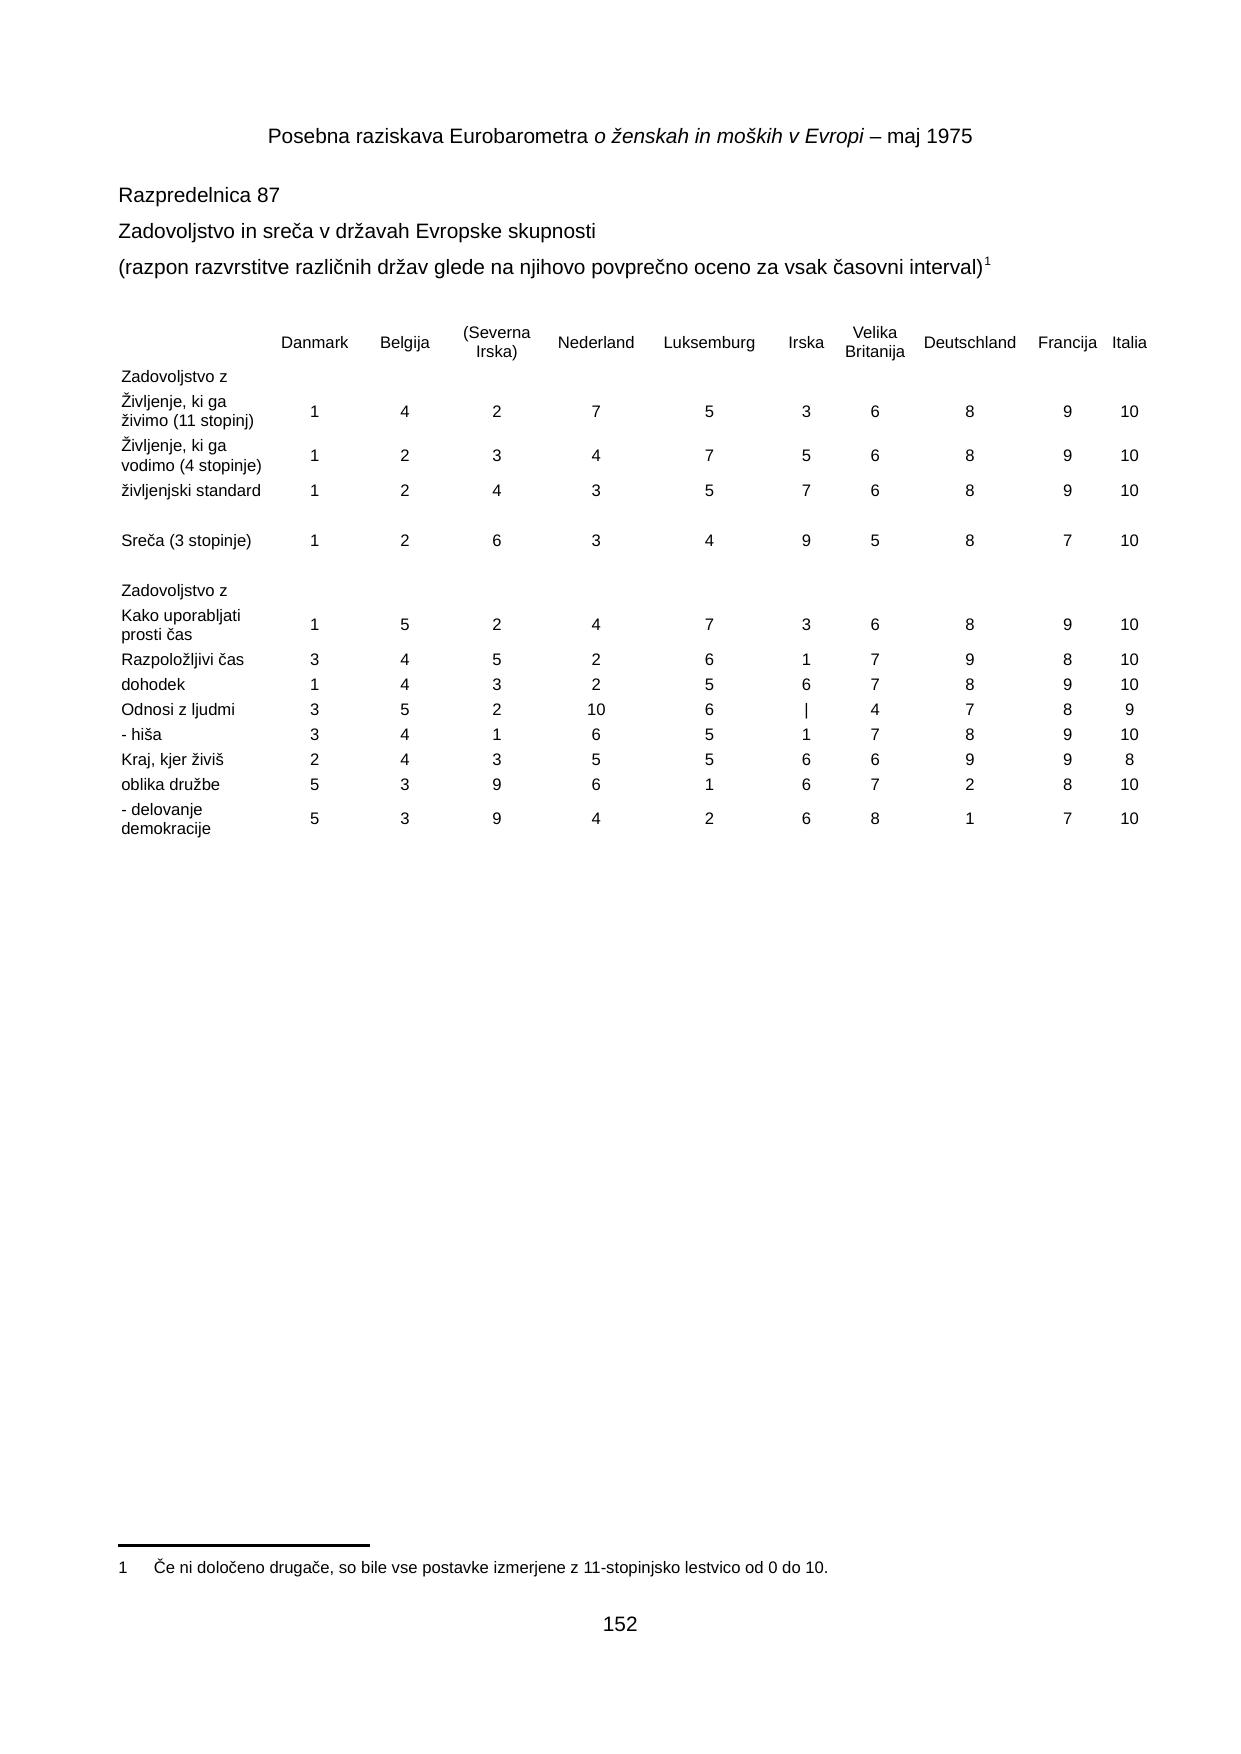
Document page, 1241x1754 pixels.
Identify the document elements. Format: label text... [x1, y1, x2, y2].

text Če ni določeno drugače, so bile vse postavke izmerjene z 11-stopinjsko lestvico od 0 do 10. [118, 1557, 1122, 1577]
table_header Belgija [361, 320, 449, 364]
table_cell 2 [544, 647, 648, 672]
table_cell [268, 553, 361, 577]
table_cell 7 [1031, 528, 1104, 552]
text Zadovoljstvo in sreča v državah Evropske skupnosti [118, 219, 1122, 243]
table_cell Zadovoljstvo z [118, 578, 268, 602]
table_cell 9 [771, 528, 842, 552]
table_cell 9 [449, 797, 544, 841]
table_cell 5 [648, 747, 771, 772]
table_cell [1104, 578, 1155, 602]
table_cell [544, 578, 648, 602]
table_cell [842, 364, 908, 389]
table_cell [1031, 578, 1104, 602]
text Razpredelnica 87 [118, 183, 1122, 207]
table_cell 3 [771, 389, 842, 433]
table_cell 3 [361, 772, 449, 797]
table_cell 2 [361, 478, 449, 502]
table_cell 5 [361, 603, 449, 647]
table_cell - hiša [118, 722, 268, 747]
table_cell 1 [449, 722, 544, 747]
table_cell - delovanje demokracije [118, 797, 268, 841]
table_cell 6 [842, 389, 908, 433]
table_cell [648, 553, 771, 577]
table_cell [268, 364, 361, 389]
table_cell 3 [268, 722, 361, 747]
table_cell [771, 553, 842, 577]
table_header Irska [771, 320, 842, 364]
table_cell 1 [268, 603, 361, 647]
table_cell Življenje, ki ga vodimo (4 stopinje) [118, 433, 268, 477]
table_cell 8 [908, 528, 1031, 552]
table_cell 4 [544, 797, 648, 841]
table_cell [544, 503, 648, 527]
table_cell 4 [361, 389, 449, 433]
table_cell Življenje, ki ga živimo (11 stopinj) [118, 389, 268, 433]
table_cell [1104, 553, 1155, 577]
table_cell 6 [842, 603, 908, 647]
table_cell 6 [544, 722, 648, 747]
table_cell 10 [1104, 772, 1155, 797]
table_header Danmark [268, 320, 361, 364]
table_cell 8 [908, 433, 1031, 477]
table_cell 4 [544, 603, 648, 647]
table_cell 8 [908, 389, 1031, 433]
table_cell [842, 503, 908, 527]
table_cell 4 [361, 647, 449, 672]
table_cell 2 [908, 772, 1031, 797]
table_cell [118, 553, 268, 577]
table_cell 1 [771, 647, 842, 672]
table_cell [842, 553, 908, 577]
table_cell [361, 578, 449, 602]
table_cell 7 [771, 478, 842, 502]
table_cell 5 [771, 433, 842, 477]
table_cell 8 [842, 797, 908, 841]
table_cell 5 [648, 722, 771, 747]
table_cell [1031, 364, 1104, 389]
table_cell 2 [648, 797, 771, 841]
table_cell [449, 364, 544, 389]
table_cell 4 [449, 478, 544, 502]
table_cell 3 [268, 697, 361, 722]
table_cell 9 [1031, 672, 1104, 697]
table_cell 8 [908, 603, 1031, 647]
table_cell 3 [771, 603, 842, 647]
table_cell 5 [268, 797, 361, 841]
table_cell [1104, 364, 1155, 389]
table_cell 9 [908, 747, 1031, 772]
text (razpon razvrstitve različnih držav glede na njihovo povprečno oceno za vsak časovni interval) [118, 254, 1122, 278]
table_cell 5 [648, 389, 771, 433]
table_cell [544, 364, 648, 389]
table_cell 5 [648, 672, 771, 697]
table_header Francija [1031, 320, 1104, 364]
table_cell Kraj, kjer živiš [118, 747, 268, 772]
table_cell [118, 503, 268, 527]
table_cell 6 [842, 478, 908, 502]
table_cell 10 [1104, 389, 1155, 433]
table_cell 3 [268, 647, 361, 672]
table_cell 10 [1104, 528, 1155, 552]
table_cell 10 [1104, 433, 1155, 477]
table_cell [648, 503, 771, 527]
table_cell 1 [268, 478, 361, 502]
table_cell [361, 503, 449, 527]
table_cell 8 [908, 722, 1031, 747]
table_cell 7 [842, 647, 908, 672]
table_cell 8 [1031, 697, 1104, 722]
table_cell 2 [544, 672, 648, 697]
table_cell 4 [842, 697, 908, 722]
table_cell 4 [361, 747, 449, 772]
table_cell 7 [842, 772, 908, 797]
table_cell 4 [648, 528, 771, 552]
table_cell 8 [908, 478, 1031, 502]
table_cell 7 [648, 603, 771, 647]
table_cell 6 [771, 772, 842, 797]
table_cell [648, 578, 771, 602]
table_cell 9 [449, 772, 544, 797]
table_cell 3 [449, 433, 544, 477]
table_cell 2 [449, 603, 544, 647]
table_cell [268, 578, 361, 602]
table_cell 9 [1031, 433, 1104, 477]
table_cell 6 [648, 697, 771, 722]
table_cell 1 [771, 722, 842, 747]
table_cell 5 [544, 747, 648, 772]
table_cell 1 [268, 528, 361, 552]
table_cell [361, 553, 449, 577]
table_cell 6 [771, 672, 842, 697]
table_cell 9 [1031, 389, 1104, 433]
table_cell [908, 553, 1031, 577]
table_cell 2 [361, 433, 449, 477]
table_cell 2 [268, 747, 361, 772]
table_cell Kako uporabljati prosti čas [118, 603, 268, 647]
table_cell [361, 364, 449, 389]
table_cell 9 [1031, 747, 1104, 772]
table_cell 7 [648, 433, 771, 477]
table_cell 10 [1104, 797, 1155, 841]
table_cell 3 [361, 797, 449, 841]
table_cell 10 [544, 697, 648, 722]
table_header Velika Britanija [842, 320, 908, 364]
table_cell 6 [842, 747, 908, 772]
table_cell 6 [771, 797, 842, 841]
table_cell Razpoložljivi čas [118, 647, 268, 672]
table_cell 3 [449, 747, 544, 772]
table_cell 2 [449, 389, 544, 433]
table_cell 5 [648, 478, 771, 502]
table_cell [544, 553, 648, 577]
table_cell 8 [1031, 772, 1104, 797]
table_cell 9 [1031, 478, 1104, 502]
table_cell 10 [1104, 722, 1155, 747]
table_cell 3 [544, 478, 648, 502]
table_cell [268, 503, 361, 527]
table_cell [1104, 503, 1155, 527]
table_cell 6 [544, 772, 648, 797]
table_cell 3 [449, 672, 544, 697]
table_cell 6 [648, 647, 771, 672]
table_cell 3 [544, 528, 648, 552]
table_cell [771, 503, 842, 527]
table_header Deutschland [908, 320, 1031, 364]
table_cell 2 [449, 697, 544, 722]
table_cell [1031, 553, 1104, 577]
table_cell Zadovoljstvo z [118, 364, 268, 389]
table_cell [908, 503, 1031, 527]
table_cell [771, 364, 842, 389]
table_cell Sreča (3 stopinje) [118, 528, 268, 552]
table_cell 8 [1104, 747, 1155, 772]
table_cell 10 [1104, 478, 1155, 502]
table_cell Odnosi z ljudmi [118, 697, 268, 722]
table_cell 1 [648, 772, 771, 797]
table_cell 8 [1031, 647, 1104, 672]
table_cell 9 [1031, 722, 1104, 747]
table_cell 8 [908, 672, 1031, 697]
table_cell 9 [908, 647, 1031, 672]
table_cell 5 [361, 697, 449, 722]
table_cell 1 [908, 797, 1031, 841]
table_cell 10 [1104, 603, 1155, 647]
table_header Luksemburg [648, 320, 771, 364]
table_cell 5 [268, 772, 361, 797]
table_header Nederland [544, 320, 648, 364]
table_cell 6 [771, 747, 842, 772]
table_cell 7 [908, 697, 1031, 722]
table_cell življenjski standard [118, 478, 268, 502]
table_cell [908, 364, 1031, 389]
table_cell dohodek [118, 672, 268, 697]
table_cell [908, 578, 1031, 602]
table_cell 7 [842, 722, 908, 747]
table_cell 9 [1104, 697, 1155, 722]
table_cell | [771, 697, 842, 722]
table_cell 1 [268, 433, 361, 477]
table_cell 1 [268, 672, 361, 697]
table_cell 7 [1031, 797, 1104, 841]
table_cell [842, 578, 908, 602]
table_cell [449, 503, 544, 527]
table_cell oblika družbe [118, 772, 268, 797]
table_cell 2 [361, 528, 449, 552]
table_cell 1 [268, 389, 361, 433]
table_cell 4 [361, 672, 449, 697]
table_cell 4 [361, 722, 449, 747]
table_cell 7 [544, 389, 648, 433]
table_cell [771, 578, 842, 602]
table_cell 10 [1104, 672, 1155, 697]
table_cell 5 [842, 528, 908, 552]
table_cell 5 [449, 647, 544, 672]
table_cell [449, 553, 544, 577]
table_cell 6 [449, 528, 544, 552]
table_cell 6 [842, 433, 908, 477]
table_header Italia [1104, 320, 1155, 364]
table_cell [449, 578, 544, 602]
table_header (Severna Irska) [449, 320, 544, 364]
table_cell [1031, 503, 1104, 527]
table_header [118, 320, 268, 364]
table_cell 7 [842, 672, 908, 697]
table_cell 4 [544, 433, 648, 477]
table_cell 10 [1104, 647, 1155, 672]
table_cell [648, 364, 771, 389]
table_cell 9 [1031, 603, 1104, 647]
